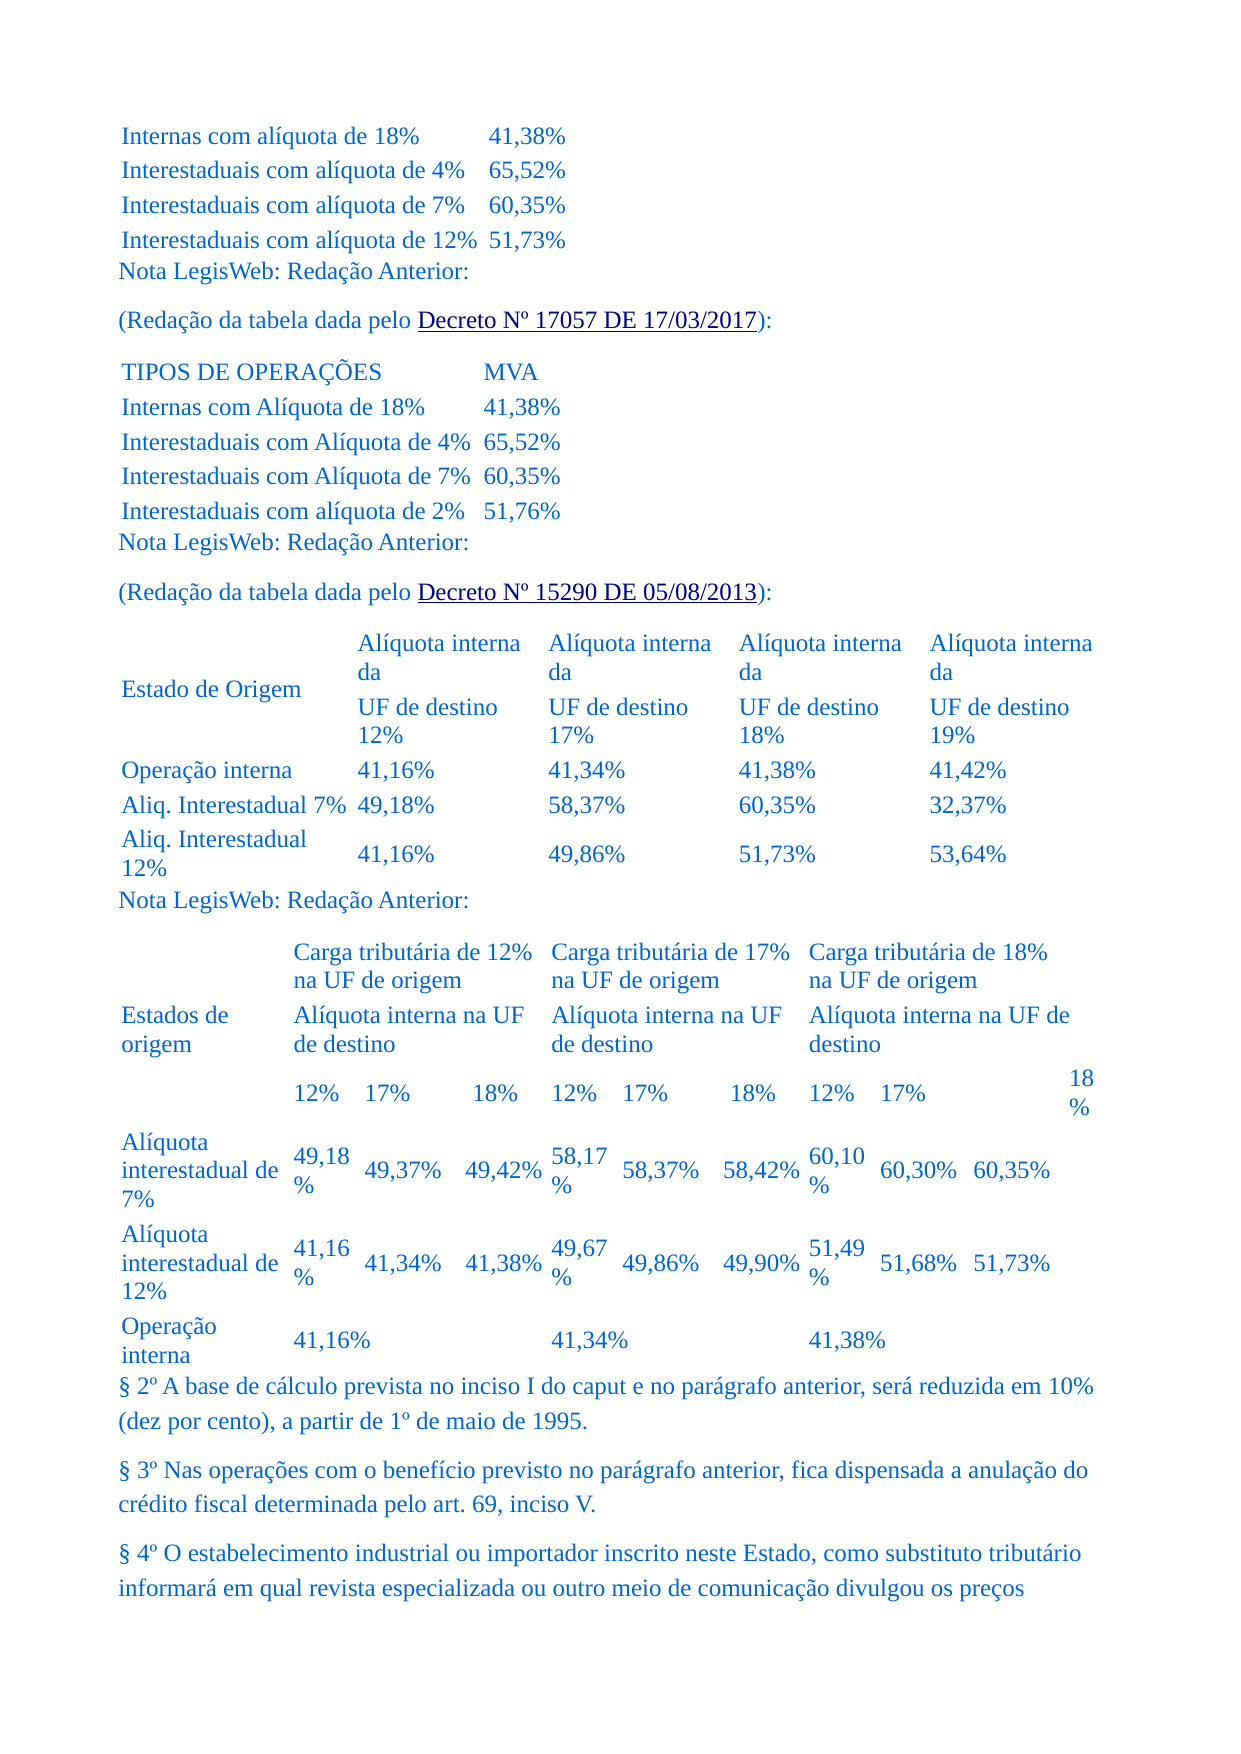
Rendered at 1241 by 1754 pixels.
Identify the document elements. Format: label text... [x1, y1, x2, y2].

table_cell 41,42% [926, 752, 1122, 787]
table_cell 12% [548, 1061, 619, 1124]
table_cell Alíquota interna na UF de destino [290, 997, 548, 1061]
table_cell UF de destino 18% [736, 689, 926, 752]
table_cell Operação interna [118, 752, 354, 787]
table_cell 51,76% [480, 493, 573, 527]
table_cell Interestaduais com Alíquota de 7% [118, 458, 480, 493]
table_cell 12% [290, 1061, 361, 1124]
table_cell 41,38% [480, 389, 573, 424]
table_header Estados de origem [118, 934, 290, 1124]
table_cell 49,90% [720, 1216, 806, 1308]
table_cell 53,64% [926, 821, 1122, 885]
table_header TIPOS DE OPERAÇÕES [118, 355, 480, 389]
table_cell 41,34% [545, 752, 736, 787]
table_header [1064, 934, 1106, 997]
table_header Carga tributária de 18% na UF de origem [806, 934, 1064, 997]
table_cell [1064, 1124, 1122, 1216]
text (Redação da tabela dada pelo Decreto Nº 15290 DE 05/08/2013): [118, 577, 1122, 605]
table_cell Aliq. Interestadual 12% [118, 821, 354, 885]
table_cell 58,37% [545, 787, 736, 821]
table_cell Interestaduais com alíquota de 12% [118, 222, 486, 256]
table_cell Interestaduais com Alíquota de 4% [118, 424, 480, 458]
table_cell 51,73% [970, 1216, 1064, 1308]
table_cell Alíquota interestadual de 12% [118, 1216, 290, 1308]
table_cell 60,35% [486, 187, 578, 222]
table_cell 18% [469, 1061, 548, 1124]
table_cell 58,42% [720, 1124, 806, 1216]
table_cell 41,38% [806, 1308, 1064, 1371]
table_cell 32,37% [926, 787, 1122, 821]
table_cell 49,86% [545, 821, 736, 885]
table_cell 41,38% [736, 752, 926, 787]
table_cell Operação interna [118, 1308, 290, 1371]
table_cell 17% [877, 1061, 1066, 1124]
table_cell 60,10% [806, 1124, 877, 1216]
table_cell [1106, 997, 1122, 1061]
table_cell 18% [727, 1061, 806, 1124]
text Nota LegisWeb: Redação Anterior: [118, 527, 1122, 556]
table_cell 60,35% [480, 458, 573, 493]
table_cell UF de destino 19% [926, 689, 1122, 752]
text Nota LegisWeb: Redação Anterior: [118, 256, 1122, 285]
table_cell Interestaduais com alíquota de 7% [118, 187, 486, 222]
table_cell 60,30% [877, 1124, 970, 1216]
table_cell 18% [1066, 1061, 1106, 1124]
table_header Carga tributária de 12% na UF de origem [290, 934, 548, 997]
table_cell Alíquota interna na UF de destino [806, 997, 1106, 1061]
table_cell 41,16% [290, 1216, 361, 1308]
table_cell 51,49% [806, 1216, 877, 1308]
table_cell Alíquota interestadual de 7% [118, 1124, 290, 1216]
table_header [1106, 934, 1122, 997]
table_header Alíquota interna da [926, 626, 1122, 689]
table_cell [1064, 1216, 1122, 1308]
table_cell 41,16% [355, 752, 545, 787]
table_cell Aliq. Interestadual 7% [118, 787, 354, 821]
table_cell Interestaduais com alíquota de 2% [118, 493, 480, 527]
table_cell 41,16% [290, 1308, 548, 1371]
table_cell 41,38% [462, 1216, 548, 1308]
table_cell 12% [806, 1061, 877, 1124]
table_header MVA [480, 355, 573, 389]
table_cell 58,37% [619, 1124, 720, 1216]
table_cell 65,52% [480, 424, 573, 458]
table_cell Interestaduais com alíquota de 4% [118, 153, 486, 187]
table_header Estado de Origem [118, 626, 354, 752]
table_cell UF de destino 12% [355, 689, 545, 752]
table_cell 49,18% [290, 1124, 361, 1216]
table_cell 51,73% [486, 222, 578, 256]
table_cell [1106, 1061, 1122, 1124]
text § 4º O estabelecimento industrial ou importador inscrito neste Estado, como substituto tributário informará em qual revista especializada ou outro meio de comunicação divulgou os preços [118, 1538, 1122, 1602]
table_cell 49,67% [548, 1216, 619, 1308]
table_cell 49,18% [355, 787, 545, 821]
text (Redação da tabela dada pelo Decreto Nº 17057 DE 17/03/2017): [118, 306, 1122, 334]
table_cell 51,68% [877, 1216, 970, 1308]
table_cell 49,42% [462, 1124, 548, 1216]
table_cell 49,86% [619, 1216, 720, 1308]
table_header Alíquota interna da [736, 626, 926, 689]
table_cell 65,52% [486, 153, 578, 187]
table_header Alíquota interna da [545, 626, 736, 689]
text § 2º A base de cálculo prevista no inciso I do caput e no parágrafo anterior, será reduzida em 10% (dez por cento), a partir de 1º de maio de 1995. [118, 1371, 1122, 1434]
table_cell 49,37% [361, 1124, 462, 1216]
table_header Carga tributária de 17% na UF de origem [548, 934, 806, 997]
table_cell [1064, 1308, 1122, 1371]
table_cell Internas com alíquota de 18% [118, 118, 486, 153]
table_cell 17% [619, 1061, 727, 1124]
text § 3º Nas operações com o benefício previsto no parágrafo anterior, fica dispensada a anulação do crédito fiscal determinada pelo art. 69, inciso V. [118, 1455, 1122, 1518]
table_cell 41,34% [548, 1308, 806, 1371]
table_cell 60,35% [970, 1124, 1064, 1216]
table_cell 17% [361, 1061, 469, 1124]
table_cell 41,38% [486, 118, 578, 153]
table_cell UF de destino 17% [545, 689, 736, 752]
table_cell Alíquota interna na UF de destino [548, 997, 806, 1061]
table_cell Internas com Alíquota de 18% [118, 389, 480, 424]
table_cell 51,73% [736, 821, 926, 885]
table_cell 60,35% [736, 787, 926, 821]
table_cell 41,16% [355, 821, 545, 885]
text Nota LegisWeb: Redação Anterior: [118, 885, 1122, 913]
table_cell 41,34% [361, 1216, 462, 1308]
table_header Alíquota interna da [355, 626, 545, 689]
table_cell 58,17% [548, 1124, 619, 1216]
